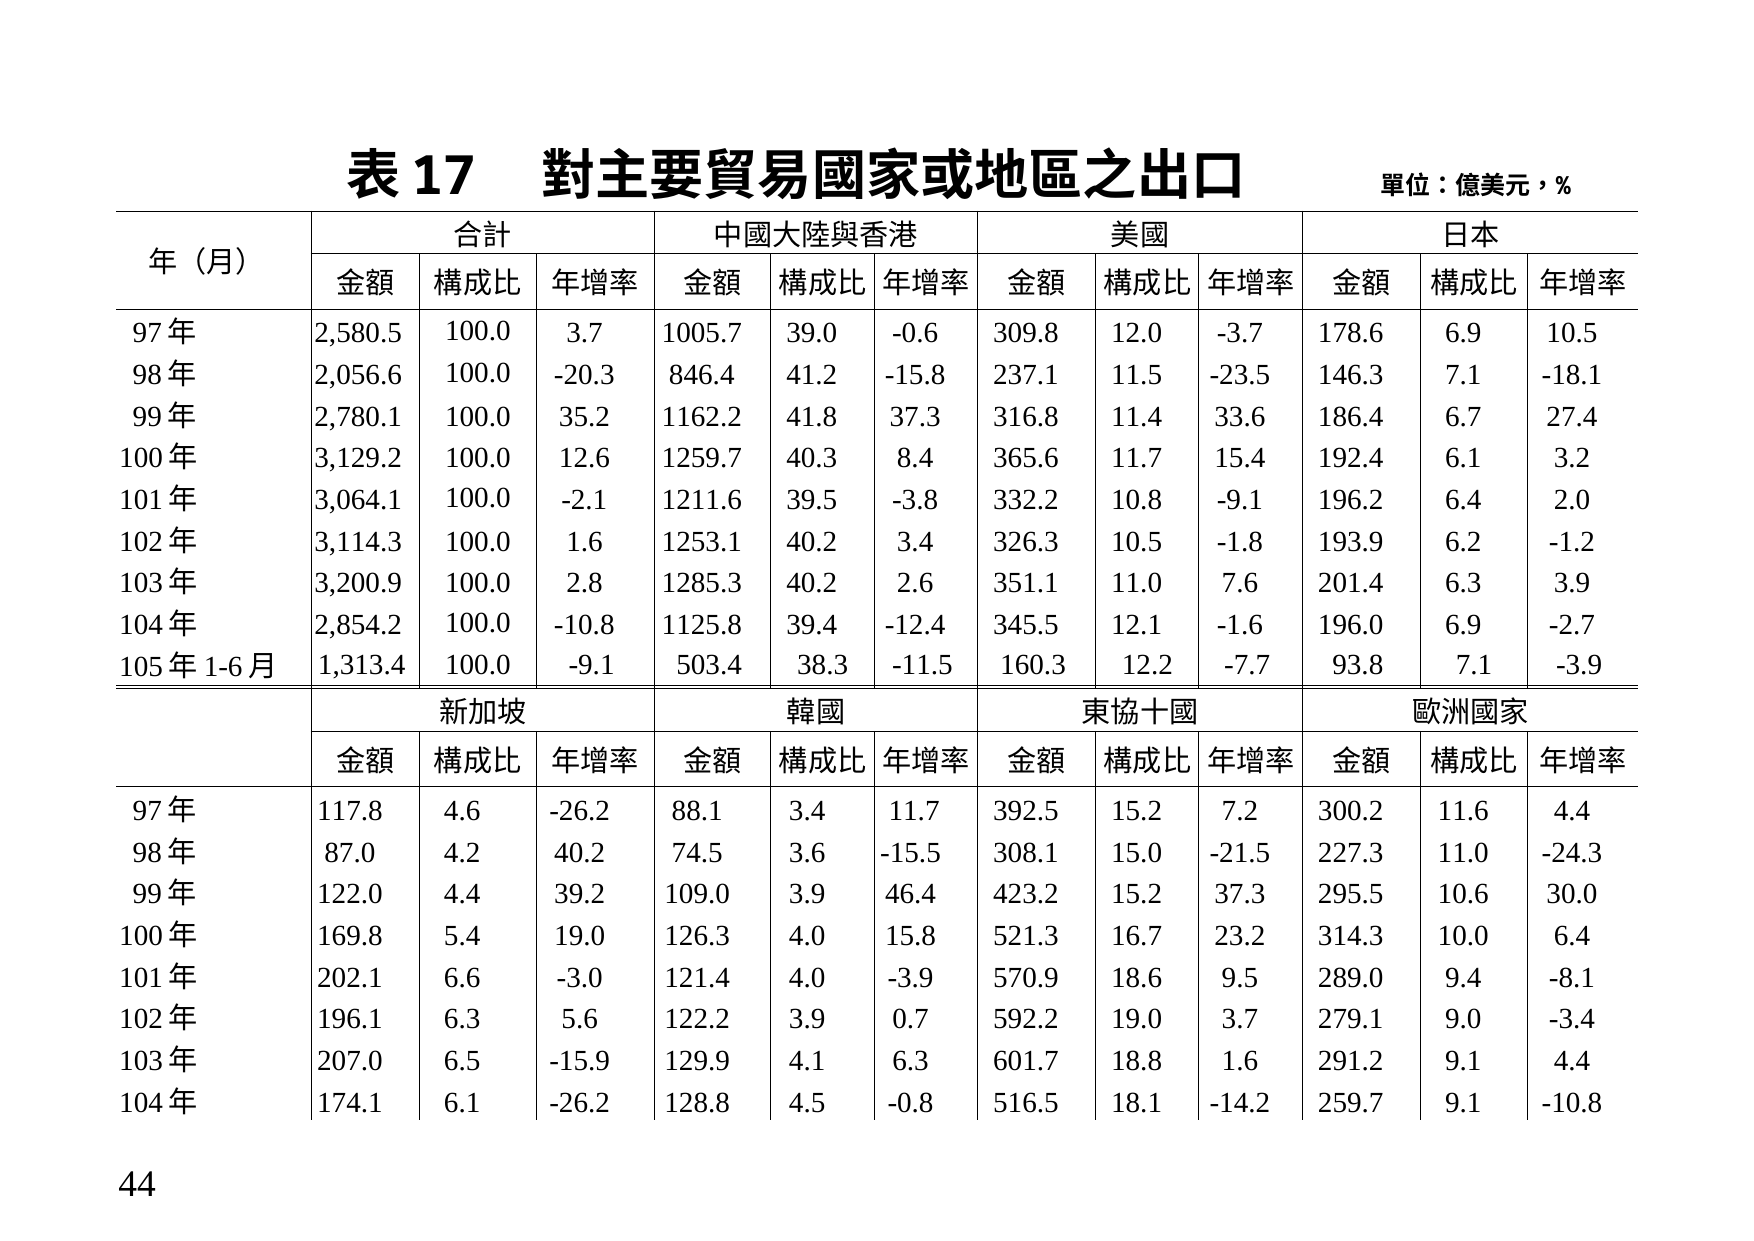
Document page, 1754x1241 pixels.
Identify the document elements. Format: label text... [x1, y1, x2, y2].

table_cell 100.0 [420, 601, 536, 643]
table_cell 2,056.6 [312, 351, 419, 393]
table_cell 1125.8 [655, 601, 770, 643]
table_cell 126.3 [655, 912, 770, 954]
table_cell 金額 [655, 732, 770, 786]
table_cell 4.2 [420, 829, 536, 870]
table_cell 237.1 [978, 351, 1095, 393]
table_cell 15.2 [1096, 870, 1198, 912]
table_cell 3.9 [771, 995, 874, 1037]
table_cell 金額 [1303, 254, 1420, 308]
table_cell 316.8 [978, 393, 1095, 434]
table_cell 1005.7 [655, 310, 770, 351]
table_cell 846.4 [655, 351, 770, 393]
table_cell 122.0 [312, 870, 419, 912]
table_cell 351.1 [978, 560, 1095, 601]
table_header 合計 [312, 212, 654, 253]
table_cell 5.4 [420, 912, 536, 954]
table_cell 4.4 [420, 870, 536, 912]
table_cell 100.0 [420, 351, 536, 393]
table_cell 6.3 [1421, 560, 1527, 601]
table_cell 104年 [116, 601, 311, 643]
table_cell 103年 [116, 560, 311, 601]
table_cell 4.5 [771, 1079, 874, 1120]
table_cell 193.9 [1303, 518, 1420, 559]
table_cell 16.7 [1096, 912, 1198, 954]
table_cell 6.6 [420, 954, 536, 995]
table_cell 10.8 [1096, 476, 1198, 518]
table_cell 4.6 [420, 787, 536, 829]
table_cell 12.6 [537, 435, 654, 476]
table_cell 207.0 [312, 1037, 419, 1079]
table_cell 3.7 [1199, 995, 1302, 1037]
table_cell 174.1 [312, 1079, 419, 1120]
table_cell 289.0 [1303, 954, 1420, 995]
table_cell 金額 [312, 254, 419, 308]
table_cell 3.9 [771, 870, 874, 912]
table_cell 314.3 [1303, 912, 1420, 954]
table_cell 160.3 [978, 643, 1095, 684]
table_cell 6.9 [1421, 310, 1527, 351]
table_cell 146.3 [1303, 351, 1420, 393]
table_cell 19.0 [537, 912, 654, 954]
table_cell 98年 [116, 351, 311, 393]
table_cell 金額 [978, 254, 1095, 308]
table_header 美國 [978, 212, 1302, 253]
table_cell 10.0 [1421, 912, 1527, 954]
table_cell 12.1 [1096, 601, 1198, 643]
table_cell -18.1 [1528, 351, 1638, 393]
table_cell 332.2 [978, 476, 1095, 518]
table_cell -3.0 [537, 954, 654, 995]
table_cell 308.1 [978, 829, 1095, 870]
table_cell -2.1 [537, 476, 654, 518]
table_cell 1285.3 [655, 560, 770, 601]
table_cell 構成比 [420, 254, 536, 308]
table_cell 4.0 [771, 954, 874, 995]
table_cell 2,580.5 [312, 310, 419, 351]
table_cell 41.8 [771, 393, 874, 434]
table_header 日本 [1303, 212, 1638, 253]
table_cell 年增率 [875, 732, 977, 786]
table_cell -15.9 [537, 1037, 654, 1079]
table_header 年（月） [116, 212, 311, 308]
table_cell 10.5 [1096, 518, 1198, 559]
table_cell 2.8 [537, 560, 654, 601]
table_cell 年增率 [537, 732, 654, 786]
table_cell 23.2 [1199, 912, 1302, 954]
table_cell 6.2 [1421, 518, 1527, 559]
table_cell 構成比 [771, 732, 874, 786]
table_cell 88.1 [655, 787, 770, 829]
table_cell 99年 [116, 870, 311, 912]
table_cell 39.4 [771, 601, 874, 643]
table_cell 構成比 [420, 732, 536, 786]
table_cell -3.4 [1528, 995, 1638, 1037]
table_cell 192.4 [1303, 435, 1420, 476]
table_cell 105年1-6月 [116, 643, 311, 684]
table_cell 3.9 [1528, 560, 1638, 601]
table_cell 年增率 [1199, 732, 1302, 786]
table_cell 11.7 [1096, 435, 1198, 476]
table_cell -21.5 [1199, 829, 1302, 870]
table_cell 2.6 [875, 560, 977, 601]
table_cell 6.3 [420, 995, 536, 1037]
table_cell -1.6 [1199, 601, 1302, 643]
table_cell -3.9 [1528, 643, 1638, 684]
table_cell -10.8 [1528, 1079, 1638, 1120]
table_cell 570.9 [978, 954, 1095, 995]
table_cell 年增率 [1528, 732, 1638, 786]
table_cell -26.2 [537, 787, 654, 829]
table_cell 12.2 [1096, 643, 1198, 684]
table_cell 0.7 [875, 995, 977, 1037]
table_cell 6.9 [1421, 601, 1527, 643]
table_cell 年增率 [1528, 254, 1638, 308]
table_cell 7.1 [1421, 351, 1527, 393]
table_cell -24.3 [1528, 829, 1638, 870]
table_cell 227.3 [1303, 829, 1420, 870]
table_cell 279.1 [1303, 995, 1420, 1037]
table_cell 100.0 [420, 310, 536, 351]
table_cell 4.4 [1528, 787, 1638, 829]
table_cell 196.0 [1303, 601, 1420, 643]
table_cell 6.1 [1421, 435, 1527, 476]
table_cell 18.8 [1096, 1037, 1198, 1079]
table_cell 6.5 [420, 1037, 536, 1079]
table_cell 6.1 [420, 1079, 536, 1120]
table_cell 3.4 [771, 787, 874, 829]
table_cell 年增率 [875, 254, 977, 308]
table_cell 韓國 [655, 689, 977, 731]
table_cell 196.1 [312, 995, 419, 1037]
table_cell 金額 [1303, 732, 1420, 786]
table_cell -9.1 [1199, 476, 1302, 518]
table_cell 11.6 [1421, 787, 1527, 829]
table_cell 東協十國 [978, 689, 1302, 731]
table_cell 601.7 [978, 1037, 1095, 1079]
table_cell -3.7 [1199, 310, 1302, 351]
table_cell 109.0 [655, 870, 770, 912]
table_cell 3.6 [771, 829, 874, 870]
table_cell 9.1 [1421, 1079, 1527, 1120]
table_cell 117.8 [312, 787, 419, 829]
table_cell 101年 [116, 476, 311, 518]
table_cell 102年 [116, 995, 311, 1037]
table_cell -10.8 [537, 601, 654, 643]
table_cell 7.6 [1199, 560, 1302, 601]
table_cell 3.4 [875, 518, 977, 559]
table_cell 98年 [116, 829, 311, 870]
table_cell 27.4 [1528, 393, 1638, 434]
table_cell 11.0 [1421, 829, 1527, 870]
table_cell 9.5 [1199, 954, 1302, 995]
table_cell -26.2 [537, 1079, 654, 1120]
table_cell -3.9 [875, 954, 977, 995]
table_cell -15.5 [875, 829, 977, 870]
table_cell [116, 731, 311, 786]
table_cell 122.2 [655, 995, 770, 1037]
table_cell 345.5 [978, 601, 1095, 643]
table_cell 金額 [312, 732, 419, 786]
table_cell 5.6 [537, 995, 654, 1037]
table_cell 291.2 [1303, 1037, 1420, 1079]
table_cell 35.2 [537, 393, 654, 434]
table_cell 37.3 [1199, 870, 1302, 912]
table_cell -3.8 [875, 476, 977, 518]
table_cell 3,064.1 [312, 476, 419, 518]
table_cell 1.6 [537, 518, 654, 559]
table_cell 2,780.1 [312, 393, 419, 434]
table_cell 年增率 [537, 254, 654, 308]
table_cell 金額 [978, 732, 1095, 786]
table_cell 100.0 [420, 643, 536, 684]
table_cell 104年 [116, 1079, 311, 1120]
table_cell 295.5 [1303, 870, 1420, 912]
table_cell 100.0 [420, 435, 536, 476]
table_cell -8.1 [1528, 954, 1638, 995]
table_cell 3.7 [537, 310, 654, 351]
table_cell 4.0 [771, 912, 874, 954]
table_cell 38.3 [771, 643, 874, 684]
table_cell 39.0 [771, 310, 874, 351]
table_cell 新加坡 [312, 689, 654, 731]
table_cell 97年 [116, 787, 311, 829]
table_cell 6.4 [1528, 912, 1638, 954]
table_cell 521.3 [978, 912, 1095, 954]
table_cell 102年 [116, 518, 311, 559]
table_cell 87.0 [312, 829, 419, 870]
table_cell 18.1 [1096, 1079, 1198, 1120]
table_cell 121.4 [655, 954, 770, 995]
table_cell 423.2 [978, 870, 1095, 912]
table_cell -7.7 [1199, 643, 1302, 684]
table_cell 4.1 [771, 1037, 874, 1079]
table_cell 構成比 [1096, 732, 1198, 786]
table_cell 2,854.2 [312, 601, 419, 643]
table_cell 10.6 [1421, 870, 1527, 912]
table_cell -14.2 [1199, 1079, 1302, 1120]
table_header 中國大陸與香港 [655, 212, 977, 253]
table_cell 100.0 [420, 518, 536, 559]
table_cell 41.2 [771, 351, 874, 393]
table_cell -2.7 [1528, 601, 1638, 643]
table_cell 6.3 [875, 1037, 977, 1079]
table_cell 1253.1 [655, 518, 770, 559]
table_cell 100.0 [420, 476, 536, 518]
table_cell 97年 [116, 310, 311, 351]
table_cell 326.3 [978, 518, 1095, 559]
table_cell 309.8 [978, 310, 1095, 351]
table_cell 構成比 [1421, 254, 1527, 308]
table_cell 1211.6 [655, 476, 770, 518]
table_cell -0.8 [875, 1079, 977, 1120]
table_cell 196.2 [1303, 476, 1420, 518]
table_cell 40.2 [537, 829, 654, 870]
table_cell 7.2 [1199, 787, 1302, 829]
table_cell 46.4 [875, 870, 977, 912]
table_cell -1.2 [1528, 518, 1638, 559]
table_cell 構成比 [1096, 254, 1198, 308]
table_cell 1.6 [1199, 1037, 1302, 1079]
table_cell 11.5 [1096, 351, 1198, 393]
table_cell 516.5 [978, 1079, 1095, 1120]
table_cell 3.2 [1528, 435, 1638, 476]
table_cell 129.9 [655, 1037, 770, 1079]
table_cell 歐洲國家 [1303, 689, 1638, 731]
table_cell 9.1 [1421, 1037, 1527, 1079]
table_cell 19.0 [1096, 995, 1198, 1037]
table_cell 93.8 [1303, 643, 1420, 684]
table_cell 99年 [116, 393, 311, 434]
table_cell 365.6 [978, 435, 1095, 476]
table_cell 3,200.9 [312, 560, 419, 601]
table_cell 40.2 [771, 518, 874, 559]
table_cell 11.4 [1096, 393, 1198, 434]
table_cell -23.5 [1199, 351, 1302, 393]
table_cell 6.7 [1421, 393, 1527, 434]
table_cell 40.2 [771, 560, 874, 601]
subtitle 表17 對主要貿易國家或地區之出口 單位：億美元，% [118, 132, 1636, 211]
table_cell 39.2 [537, 870, 654, 912]
table_cell 592.2 [978, 995, 1095, 1037]
table_cell 4.4 [1528, 1037, 1638, 1079]
table_cell 169.8 [312, 912, 419, 954]
table_cell 201.4 [1303, 560, 1420, 601]
table_cell 15.8 [875, 912, 977, 954]
table_cell -15.8 [875, 351, 977, 393]
table_cell 1259.7 [655, 435, 770, 476]
table_cell 構成比 [771, 254, 874, 308]
table_cell 74.5 [655, 829, 770, 870]
table_cell 9.0 [1421, 995, 1527, 1037]
table_cell 年增率 [1199, 254, 1302, 308]
table_cell 9.4 [1421, 954, 1527, 995]
table_cell 259.7 [1303, 1079, 1420, 1120]
table_cell 100.0 [420, 560, 536, 601]
table_cell 15.0 [1096, 829, 1198, 870]
table_cell 18.6 [1096, 954, 1198, 995]
table_cell 構成比 [1421, 732, 1527, 786]
table_cell -1.8 [1199, 518, 1302, 559]
table_cell 1,313.4 [312, 643, 419, 684]
table_cell [116, 689, 311, 731]
table_cell 100年 [116, 435, 311, 476]
table_cell 202.1 [312, 954, 419, 995]
table_cell 30.0 [1528, 870, 1638, 912]
table_cell 11.7 [875, 787, 977, 829]
table_cell 101年 [116, 954, 311, 995]
table_cell 128.8 [655, 1079, 770, 1120]
table_cell -12.4 [875, 601, 977, 643]
table_cell -9.1 [537, 643, 654, 684]
table_cell -0.6 [875, 310, 977, 351]
table_cell 39.5 [771, 476, 874, 518]
table_cell -20.3 [537, 351, 654, 393]
table_cell 186.4 [1303, 393, 1420, 434]
table_cell 11.0 [1096, 560, 1198, 601]
table_cell 12.0 [1096, 310, 1198, 351]
table_cell 178.6 [1303, 310, 1420, 351]
table_cell 392.5 [978, 787, 1095, 829]
table_cell 1162.2 [655, 393, 770, 434]
table_cell 金額 [655, 254, 770, 308]
table_cell 3,129.2 [312, 435, 419, 476]
table_cell 7.1 [1421, 643, 1527, 684]
table_cell 8.4 [875, 435, 977, 476]
table_cell -11.5 [875, 643, 977, 684]
table_cell 33.6 [1199, 393, 1302, 434]
table_cell 300.2 [1303, 787, 1420, 829]
table_cell 15.2 [1096, 787, 1198, 829]
table_cell 37.3 [875, 393, 977, 434]
table_cell 6.4 [1421, 476, 1527, 518]
table_cell 40.3 [771, 435, 874, 476]
table_cell 15.4 [1199, 435, 1302, 476]
table_cell 2.0 [1528, 476, 1638, 518]
table_cell 103年 [116, 1037, 311, 1079]
table_cell 3,114.3 [312, 518, 419, 559]
table_cell 100.0 [420, 393, 536, 434]
table_cell 10.5 [1528, 310, 1638, 351]
table_cell 100年 [116, 912, 311, 954]
table_cell 503.4 [655, 643, 770, 684]
